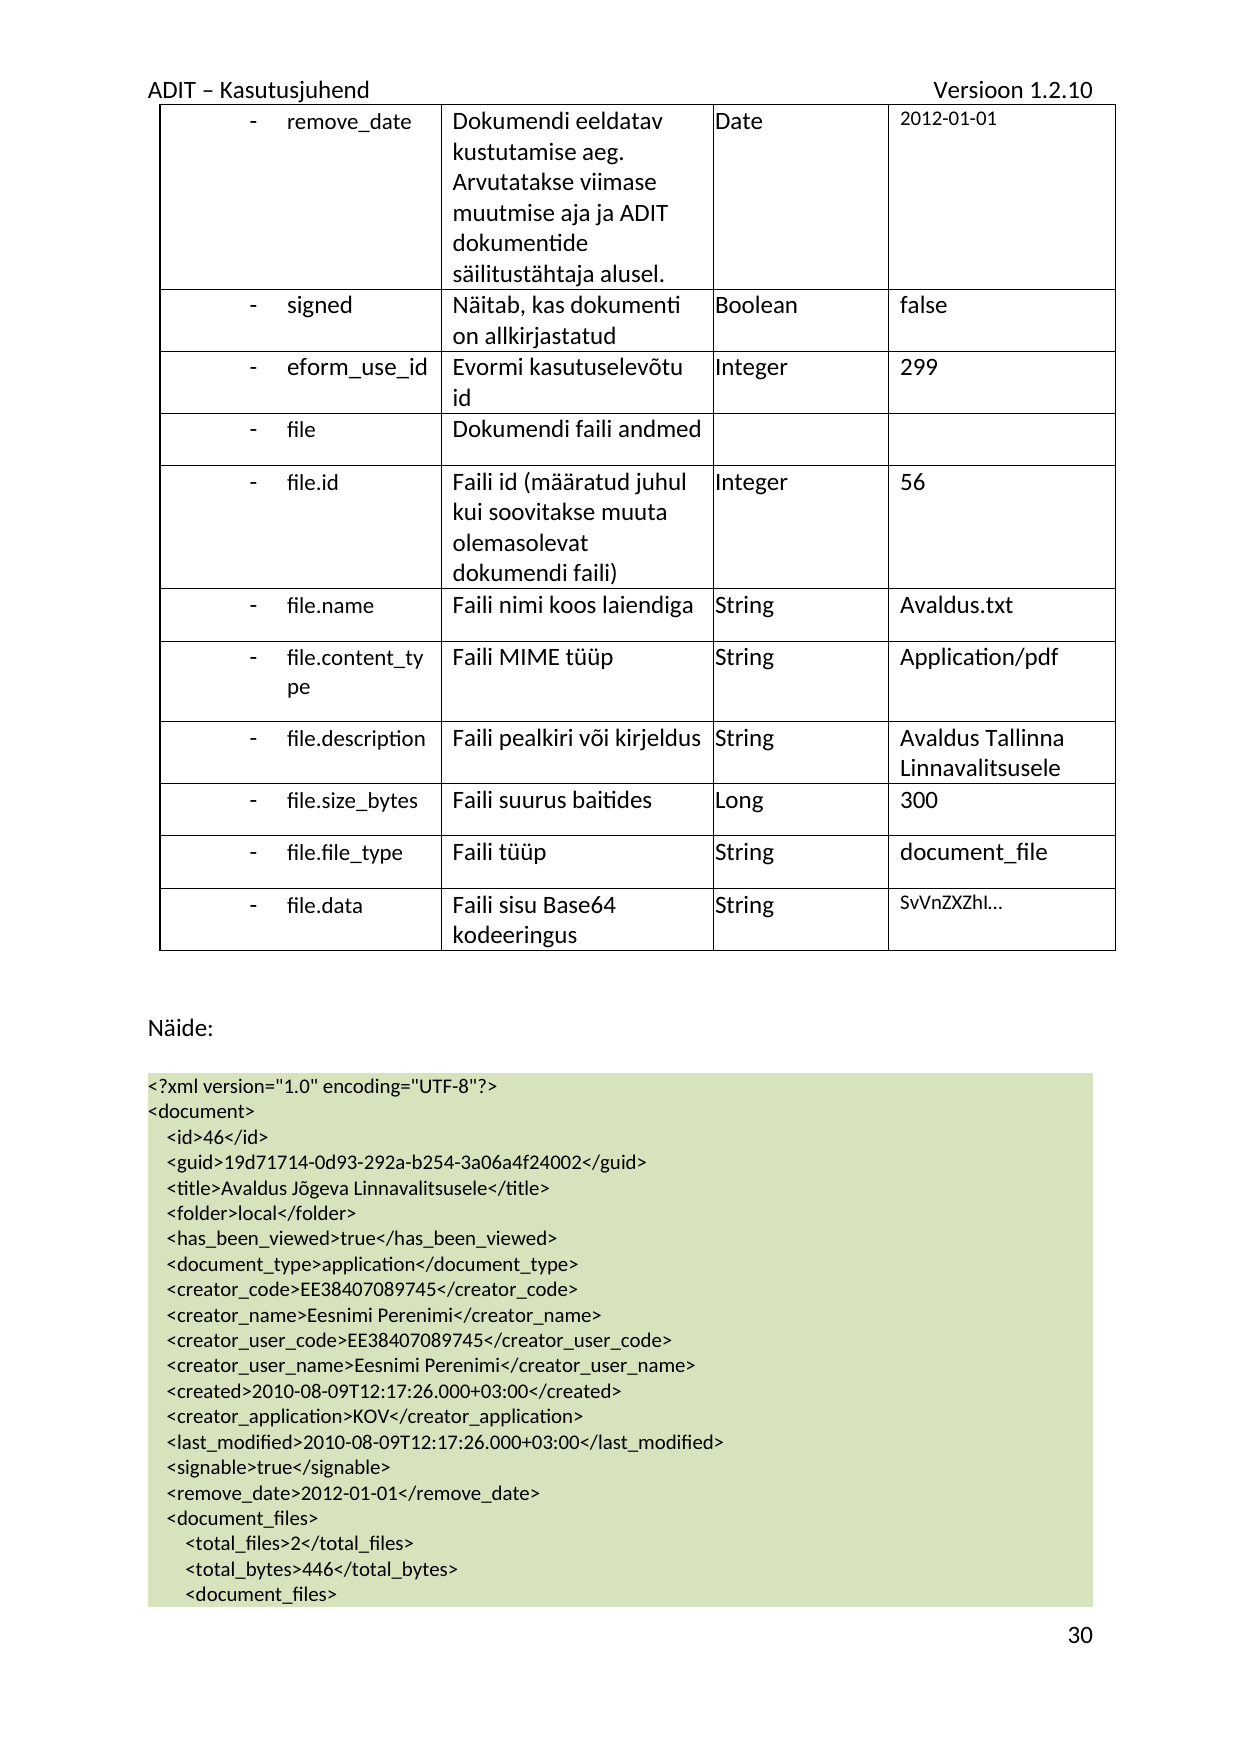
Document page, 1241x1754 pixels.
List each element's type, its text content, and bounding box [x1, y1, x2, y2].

table_cell Boolean [714, 290, 888, 351]
text <folder>local</folder> [148, 1200, 1093, 1226]
table_cell file.size_bytes [161, 784, 441, 835]
table_cell file.file_type [161, 836, 441, 888]
text <total_files>2</total_files> [148, 1531, 1093, 1556]
table_cell Avaldus.txt [889, 589, 1115, 641]
text <total_bytes>446</total_bytes> [148, 1556, 1093, 1581]
text <creator_name>Eesnimi Perenimi</creator_name> [148, 1302, 1093, 1327]
table_cell eform_use_id [161, 352, 441, 413]
text <document_type>application</document_type> [148, 1251, 1093, 1276]
text <creator_code>EE38407089745</creator_code> [148, 1276, 1093, 1302]
table_cell signed [161, 290, 441, 351]
table_cell Integer [714, 466, 888, 588]
text <id>46</id> [148, 1124, 1093, 1149]
text <title>Avaldus Jõgeva Linnavalitsusele</title> [148, 1175, 1093, 1200]
table_cell String [714, 642, 888, 721]
text <guid>19d71714-0d93-292a-b254-3a06a4f24002</guid> [148, 1149, 1093, 1175]
table_cell file [161, 414, 441, 465]
table_cell file.data [161, 889, 441, 950]
text <remove_date>2012-01-01</remove_date> [148, 1480, 1093, 1505]
table_cell Faili tüüp [442, 836, 713, 888]
table_cell String [714, 836, 888, 888]
table_cell String [714, 589, 888, 641]
table_cell Näitab, kas dokumenti on allkirjastatud [442, 290, 713, 351]
table_cell file.description [161, 722, 441, 783]
text <document_files> [148, 1505, 1093, 1531]
table_cell SvVnZXZhI… [889, 889, 1115, 950]
table_cell 56 [889, 466, 1115, 588]
text <creator_user_name>Eesnimi Perenimi</creator_user_name> [148, 1353, 1093, 1378]
table_cell false [889, 290, 1115, 351]
text <created>2010-08-09T12:17:26.000+03:00</created> [148, 1378, 1093, 1403]
table_cell Evormi kasutuselevõtu id [442, 352, 713, 413]
table_cell [714, 414, 888, 465]
text <last_modified>2010-08-09T12:17:26.000+03:00</last_modified> [148, 1429, 1093, 1454]
table_cell file.content_type [161, 642, 441, 721]
table_cell Faili suurus baitides [442, 784, 713, 835]
table_cell remove_date [161, 105, 441, 288]
table_cell Date [714, 105, 888, 288]
text <signable>true</signable> [148, 1454, 1093, 1480]
table_cell Avaldus Tallinna Linnavalitsusele [889, 722, 1115, 783]
table_cell file.name [161, 589, 441, 641]
table_cell Faili nimi koos laiendiga [442, 589, 713, 641]
text <creator_user_code>EE38407089745</creator_user_code> [148, 1327, 1093, 1353]
text <has_been_viewed>true</has_been_viewed> [148, 1226, 1093, 1251]
text <document_files> [148, 1581, 1093, 1607]
table_cell Application/pdf [889, 642, 1115, 721]
text <creator_application>KOV</creator_application> [148, 1403, 1093, 1429]
table_cell Dokumendi faili andmed [442, 414, 713, 465]
text <?xml version="1.0" encoding="UTF-8"?> [148, 1073, 1093, 1098]
table_cell Long [714, 784, 888, 835]
table_cell String [714, 722, 888, 783]
text Näide: [148, 1012, 1093, 1042]
table_cell Faili sisu Base64 kodeeringus [442, 889, 713, 950]
table_cell Faili MIME tüüp [442, 642, 713, 721]
table_cell Dokumendi eeldatav kustutamise aeg. Arvutatakse viimase muutmise aja ja ADIT dokumentide säilitustähtaja alusel. [442, 105, 713, 288]
table_cell Integer [714, 352, 888, 413]
table_cell Faili pealkiri või kirjeldus [442, 722, 713, 783]
text <document> [148, 1098, 1093, 1124]
table_cell [889, 414, 1115, 465]
table_cell Faili id (määratud juhul kui soovitakse muuta olemasolevat dokumendi faili) [442, 466, 713, 588]
table_cell String [714, 889, 888, 950]
table_cell 299 [889, 352, 1115, 413]
table_cell file.id [161, 466, 441, 588]
table_cell document_file [889, 836, 1115, 888]
table_cell 300 [889, 784, 1115, 835]
table_cell 2012-01-01 [889, 105, 1115, 288]
